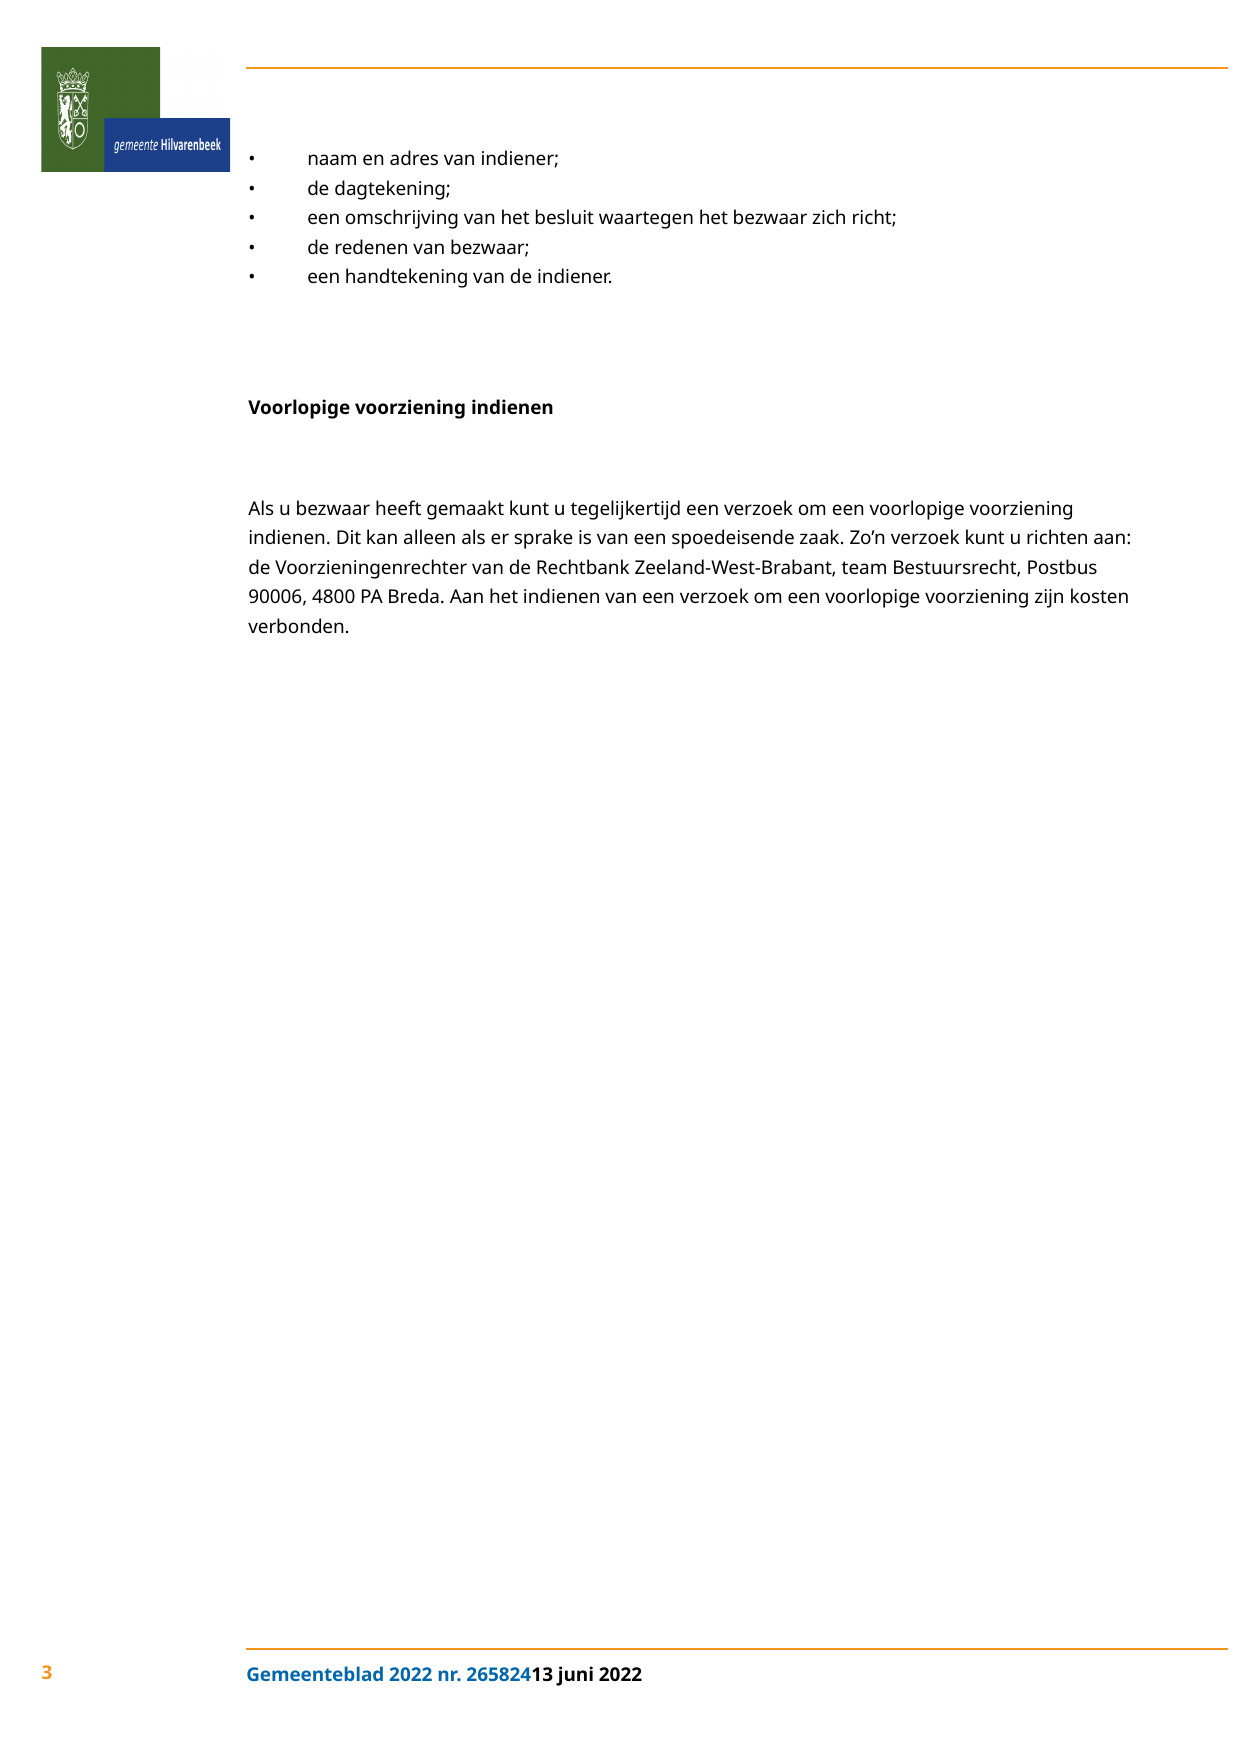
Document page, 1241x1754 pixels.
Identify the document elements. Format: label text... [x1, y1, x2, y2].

list de redenen van bezwaar; [248, 234, 1152, 260]
picture [41, 47, 231, 172]
list een omschrijving van het besluit waartegen het bezwaar zich richt; [248, 204, 1152, 230]
list een handtekening van de indiener. [248, 263, 1152, 289]
list naam en adres van indiener; [248, 145, 1152, 171]
text Als u bezwaar heeft gemaakt kunt u tegelijkertijd een verzoek om een voorlopige voorziening indienen. Dit kan alleen als er sprake is van een spoedeisende zaak. Zo’n verzoek kunt u richten aan: de Voorzieningenrechter van de Rechtbank Zeeland-West-Brabant, team Bestuursrecht, Postbus 90006, 4800 PA Breda. Aan het indienen van een verzoek om een voorlopige voorziening zijn kosten verbonden. [248, 495, 1152, 639]
list de dagtekening; [248, 175, 1152, 201]
text Voorlopige voorziening indienen [248, 394, 1152, 420]
